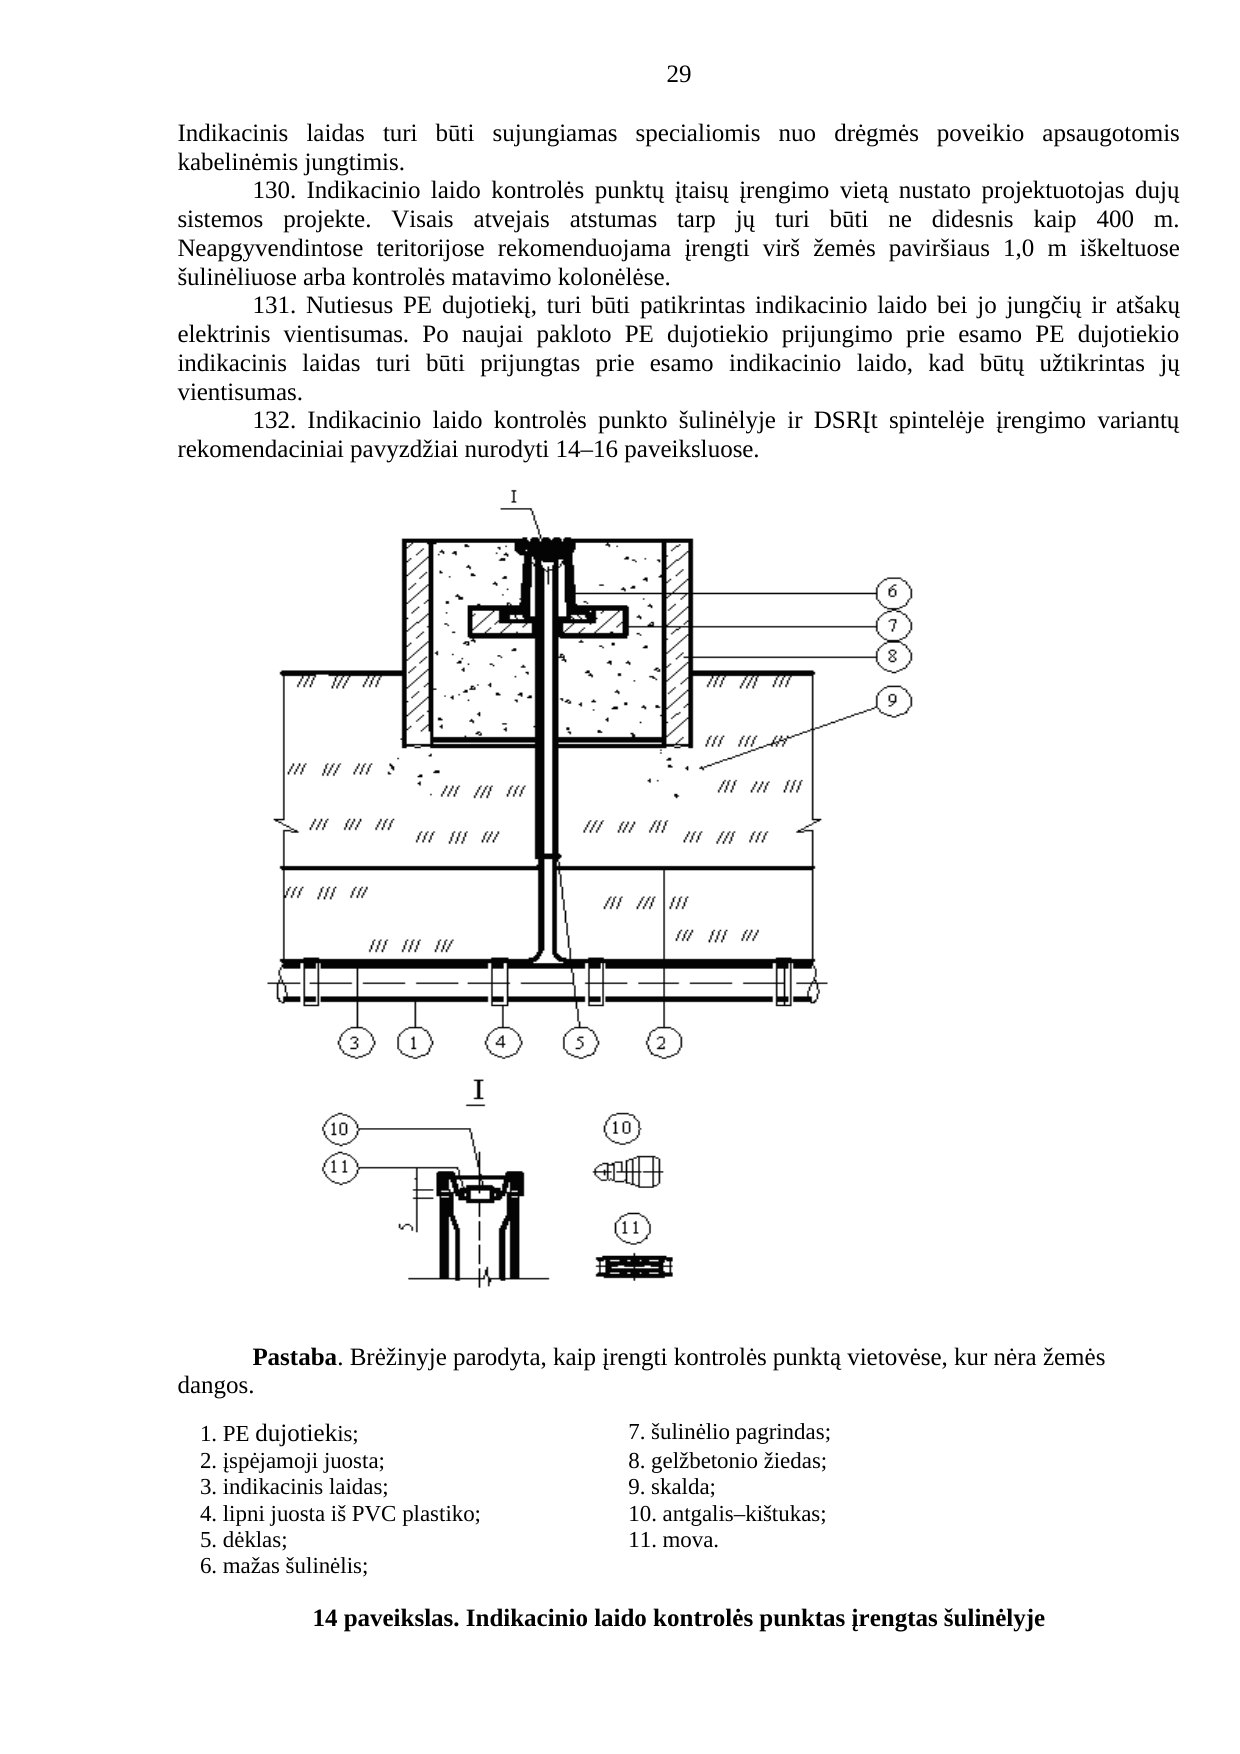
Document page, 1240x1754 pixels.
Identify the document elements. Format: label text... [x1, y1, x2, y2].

table_cell 6. mažas šulinėlis; [189, 1553, 617, 1579]
table_cell [617, 1553, 1060, 1579]
table_cell 5. dėklas; [189, 1526, 617, 1552]
text 132. Indikacinio laido kontrolės punkto šulinėlyje ir DSRĮt spintelėje įrengimo variantų rekomendaciniai pavyzdžiai nurodyti 14–16 paveiksluose. [177, 406, 1181, 463]
table_header 7. šulinėlio pagrindas; [617, 1418, 1060, 1447]
table_cell 9. skalda; [617, 1474, 1060, 1500]
table_cell 4. lipni juosta iš PVC plastiko; [189, 1500, 617, 1526]
table_header 1. PE dujotiekis; [189, 1418, 617, 1447]
text 131. Nutiesus PE dujotiekį, turi būti patikrintas indikacinio laido bei jo jungčių ir atšakų elektrinis vientisumas. Po naujai pakloto PE dujotiekio prijungimo prie esamo PE dujotiekio indikacinis laidas turi būti prijungtas prie esamo indikacinio laido, kad būtų užtikrintas jų vientisumas. [177, 291, 1181, 406]
table_cell 3. indikacinis laidas; [189, 1474, 617, 1500]
table_cell 10. antgalis–kištukas; [617, 1500, 1060, 1526]
table_cell 2. įspėjamoji juosta; [189, 1447, 617, 1473]
text Indikacinis laidas turi būti sujungiamas specialiomis nuo drėgmės poveikio apsaugotomis kabelinėmis jungtimis. [177, 118, 1181, 176]
text 130. Indikacinio laido kontrolės punktų įtaisų įrengimo vietą nustato projektuotojas dujų sistemos projekte. Visais atvejais atstumas tarp jų turi būti ne didesnis kaip 400 m. Neapgyvendintose teritorijose rekomenduojama įrengti virš žemės paviršiaus 1,0 m iškeltuose šulinėliuose arba kontrolės matavimo kolonėlėse. [177, 176, 1181, 291]
text 14 paveikslas. Indikacinio laido kontrolės punktas įrengtas šulinėlyje [177, 1603, 1181, 1632]
table_cell 11. mova. [617, 1526, 1060, 1552]
text Pastaba. Brėžinyje parodyta, kaip įrengti kontrolės punktą vietovėse, kur nėra žemės dangos. [177, 1342, 1181, 1399]
table_cell 8. gelžbetonio žiedas; [617, 1447, 1060, 1473]
